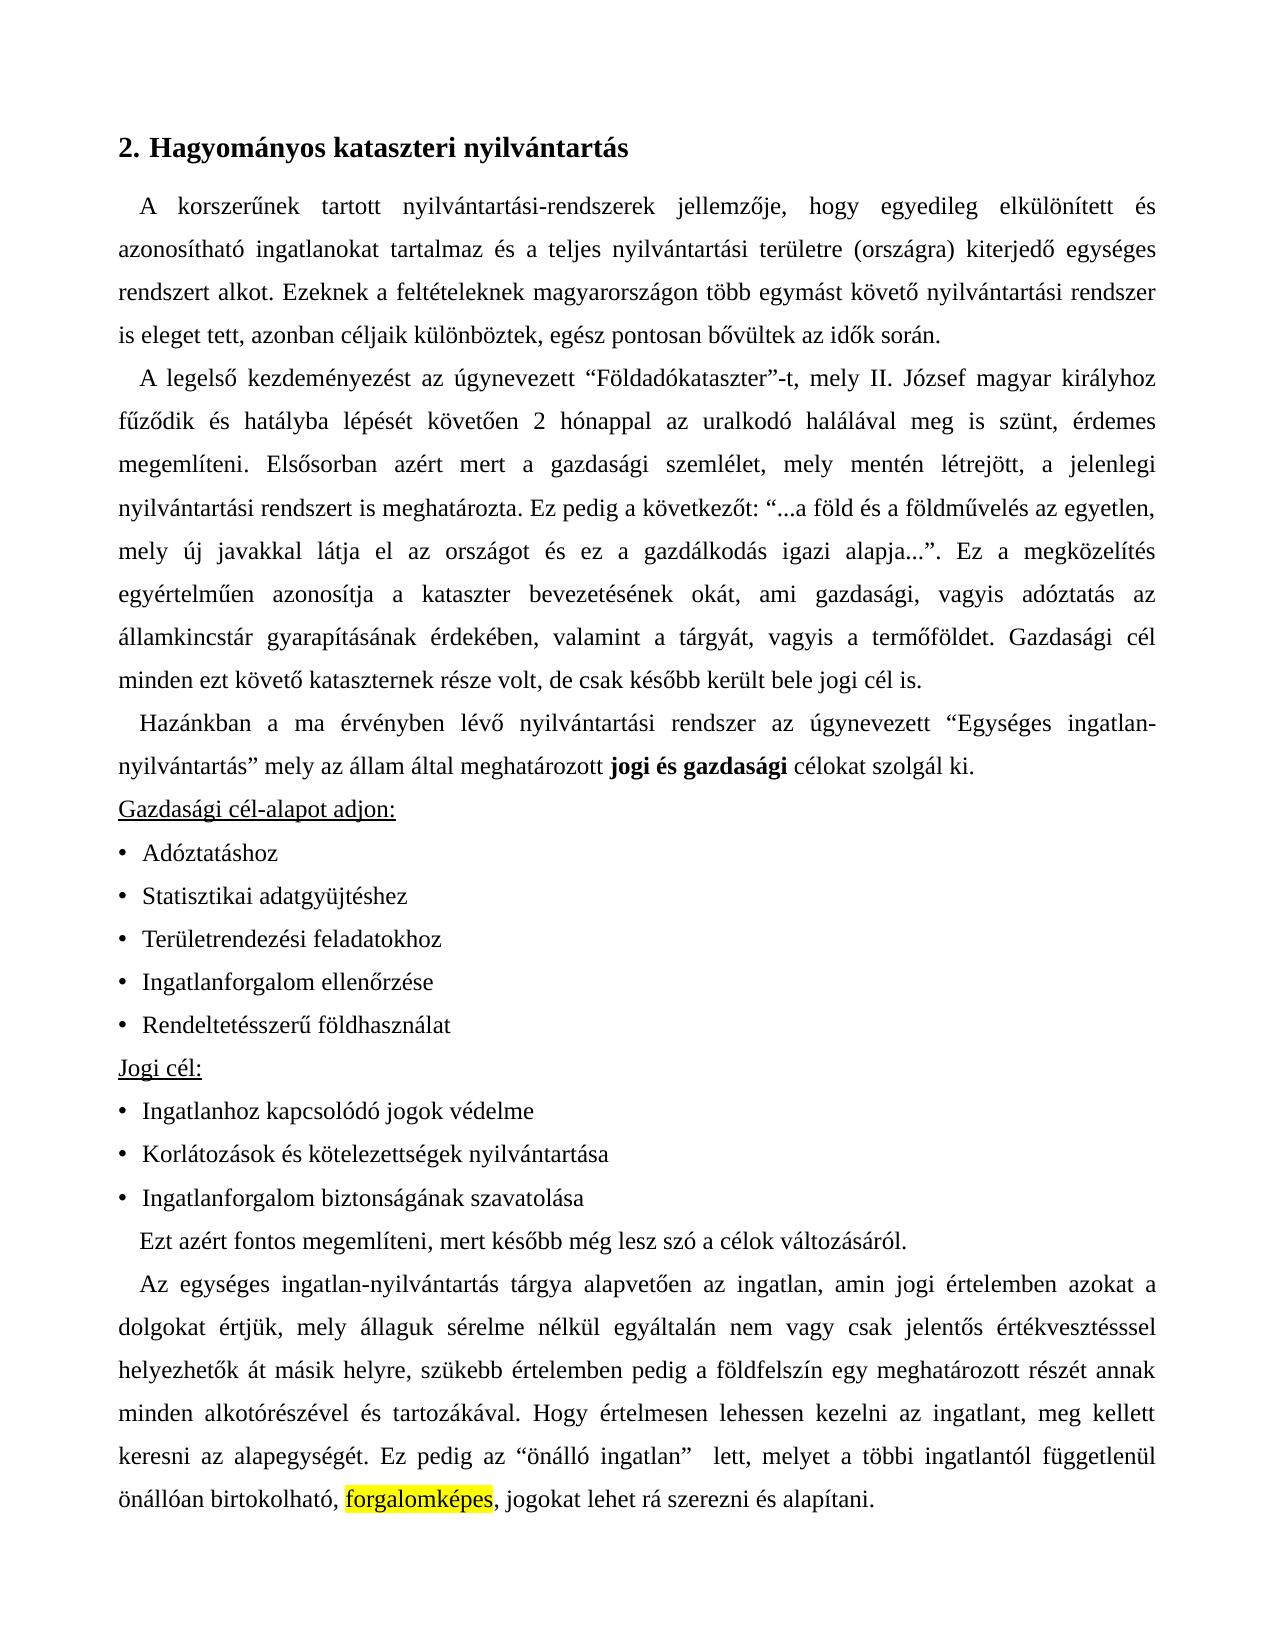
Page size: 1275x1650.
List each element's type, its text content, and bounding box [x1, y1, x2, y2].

text Ezt azért fontos megemlíteni, mert később még lesz szó a célok változásáról. [118, 1226, 1157, 1254]
text Az egységes ingatlan-nyilvántartás tárgya alapvetően az ingatlan, amin jogi értelemben azokat a dolgokat értjük, mely állaguk sérelme nélkül egyáltalán nem vagy csak jelentős értékvesztésssel helyezhetők át másik helyre, szükebb értelemben pedig a földfelszín egy meghatározott részét annak minden alkotórészével és tartozákával. Hogy értelmesen lehessen kezelni az ingatlant, meg kellett keresni az alapegységét. Ez pedig az “önálló ingatlan” lett, melyet a többi ingatlantól függetlenül önállóan birtokolható, forgalomképes, jogokat lehet rá szerezni és alapítani. [118, 1269, 1157, 1513]
list Hagyományos kataszteri nyilvántartás [118, 130, 1157, 164]
text Gazdasági cél-alapot adjon: [118, 794, 1157, 823]
subtitle Ingatlanhoz kapcsolódó jogok védelme [118, 1096, 1157, 1125]
subtitle Statisztikai adatgyüjtéshez [118, 881, 1157, 909]
text A legelső kezdeményezést az úgynevezett “Földadókataszter”-t, mely II. József magyar királyhoz fűződik és hatályba lépését követően 2 hónappal az uralkodó halálával meg is szünt, érdemes megemlíteni. Elsősorban azért mert a gazdasági szemlélet, mely mentén létrejött, a jelenlegi nyilvántartási rendszert is meghatározta. Ez pedig a következőt: “...a föld és a földművelés az egyetlen, mely új javakkal látja el az országot és ez a gazdálkodás igazi alapja...”. Ez a megközelítés egyértelműen azonosítja a kataszter bevezetésének okát, ami gazdasági, vagyis adóztatás az államkincstár gyarapításának érdekében, valamint a tárgyát, vagyis a termőföldet. Gazdasági cél minden ezt követő kataszternek része volt, de csak később került bele jogi cél is. [118, 363, 1157, 694]
text Jogi cél: [118, 1053, 1157, 1082]
subtitle Korlátozások és kötelezettségek nyilvántartása [118, 1139, 1157, 1168]
subtitle Rendeltetésszerű földhasználat [118, 1010, 1157, 1039]
subtitle Ingatlanforgalom biztonságának szavatolása [118, 1183, 1157, 1211]
subtitle Területrendezési feladatokhoz [118, 924, 1157, 953]
subtitle Ingatlanforgalom ellenőrzése [118, 967, 1157, 996]
text A korszerűnek tartott nyilvántartási-rendszerek jellemzője, hogy egyedileg elkülönített és azonosítható ingatlanokat tartalmaz és a teljes nyilvántartási területre (országra) kiterjedő egységes rendszert alkot. Ezeknek a feltételeknek magyarországon több egymást követő nyilvántartási rendszer is eleget tett, azonban céljaik különböztek, egész pontosan bővültek az idők során. [118, 191, 1157, 349]
subtitle Adóztatáshoz [118, 838, 1157, 866]
text Hazánkban a ma érvényben lévő nyilvántartási rendszer az úgynevezett “Egységes ingatlan-nyilvántartás” mely az állam által meghatározott jogi és gazdasági célokat szolgál ki. [118, 708, 1157, 780]
